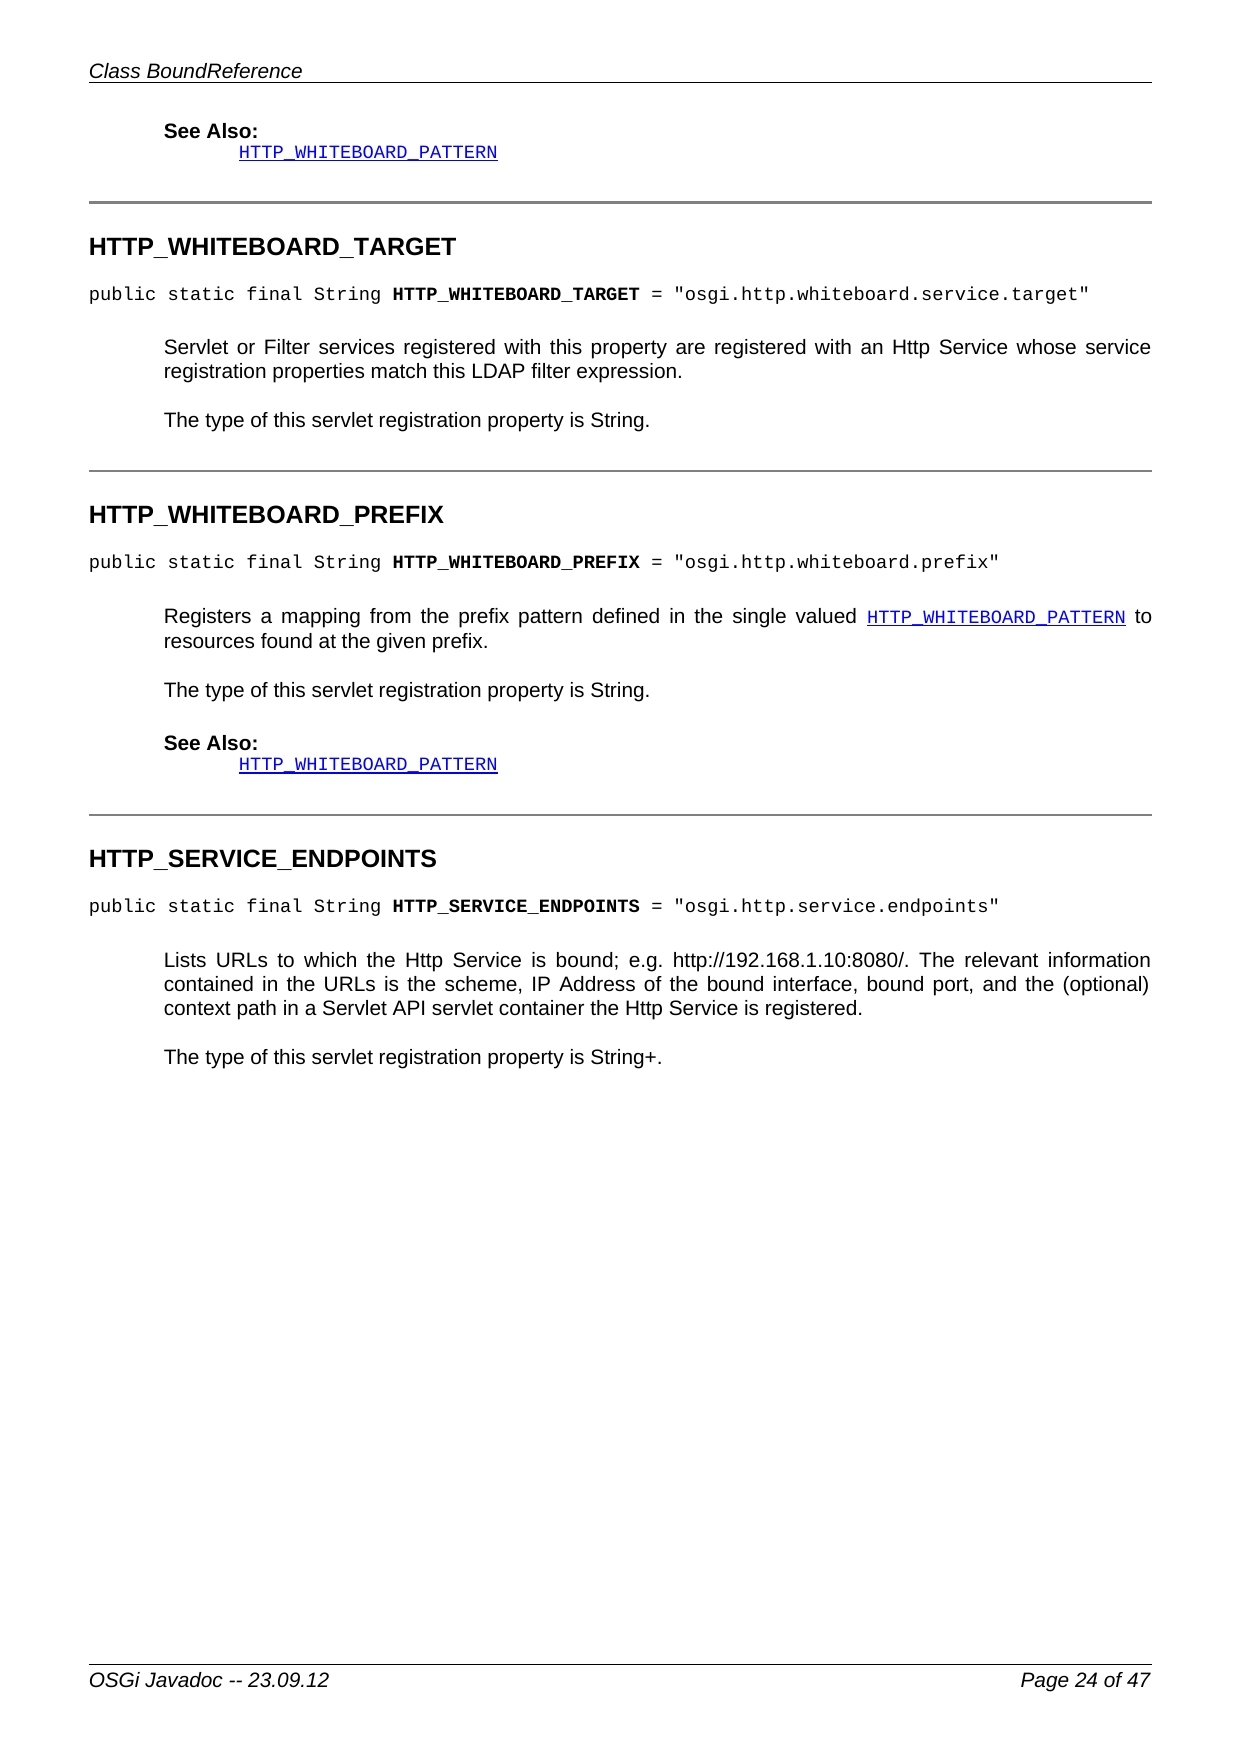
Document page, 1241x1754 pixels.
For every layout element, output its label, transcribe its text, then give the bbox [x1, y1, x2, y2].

text See Also: [163, 731, 1152, 755]
subtitle HTTP_WHITEBOARD_PREFIX [88, 500, 1152, 529]
text The type of this servlet registration property is String+. [163, 1044, 1152, 1068]
text HTTP_WHITEBOARD_PATTERN [238, 755, 1152, 776]
text Registers a mapping from the prefix pattern defined in the single valued HTTP_WHITEBOARD_PATTERN to resources found at the given prefix. [163, 604, 1152, 653]
text The type of this servlet registration property is String. [163, 408, 1152, 432]
text HTTP_WHITEBOARD_PATTERN [238, 142, 1152, 164]
text Lists URLs to which the Http Service is bound; e.g. http://192.168.1.10:8080/. The relevant information contained in the URLs is the scheme, IP Address of the bound interface, bound port, and the (optional) context path in a Servlet API servlet container the Http Service is registered. [163, 948, 1152, 1019]
text public static final String HTTP_WHITEBOARD_TARGET = "osgi.http.whiteboard.service.target" [88, 285, 1152, 306]
text public static final String HTTP_SERVICE_ENDPOINTS = "osgi.http.service.endpoints" [88, 897, 1152, 918]
text public static final String HTTP_WHITEBOARD_PREFIX = "osgi.http.whiteboard.prefix" [88, 553, 1152, 574]
text See Also: [163, 118, 1152, 142]
text The type of this servlet registration property is String. [163, 678, 1152, 702]
text Servlet or Filter services registered with this property are registered with an Http Service whose service registration properties match this LDAP filter expression. [163, 335, 1152, 383]
subtitle HTTP_SERVICE_ENDPOINTS [88, 844, 1152, 873]
subtitle HTTP_WHITEBOARD_TARGET [88, 232, 1152, 261]
